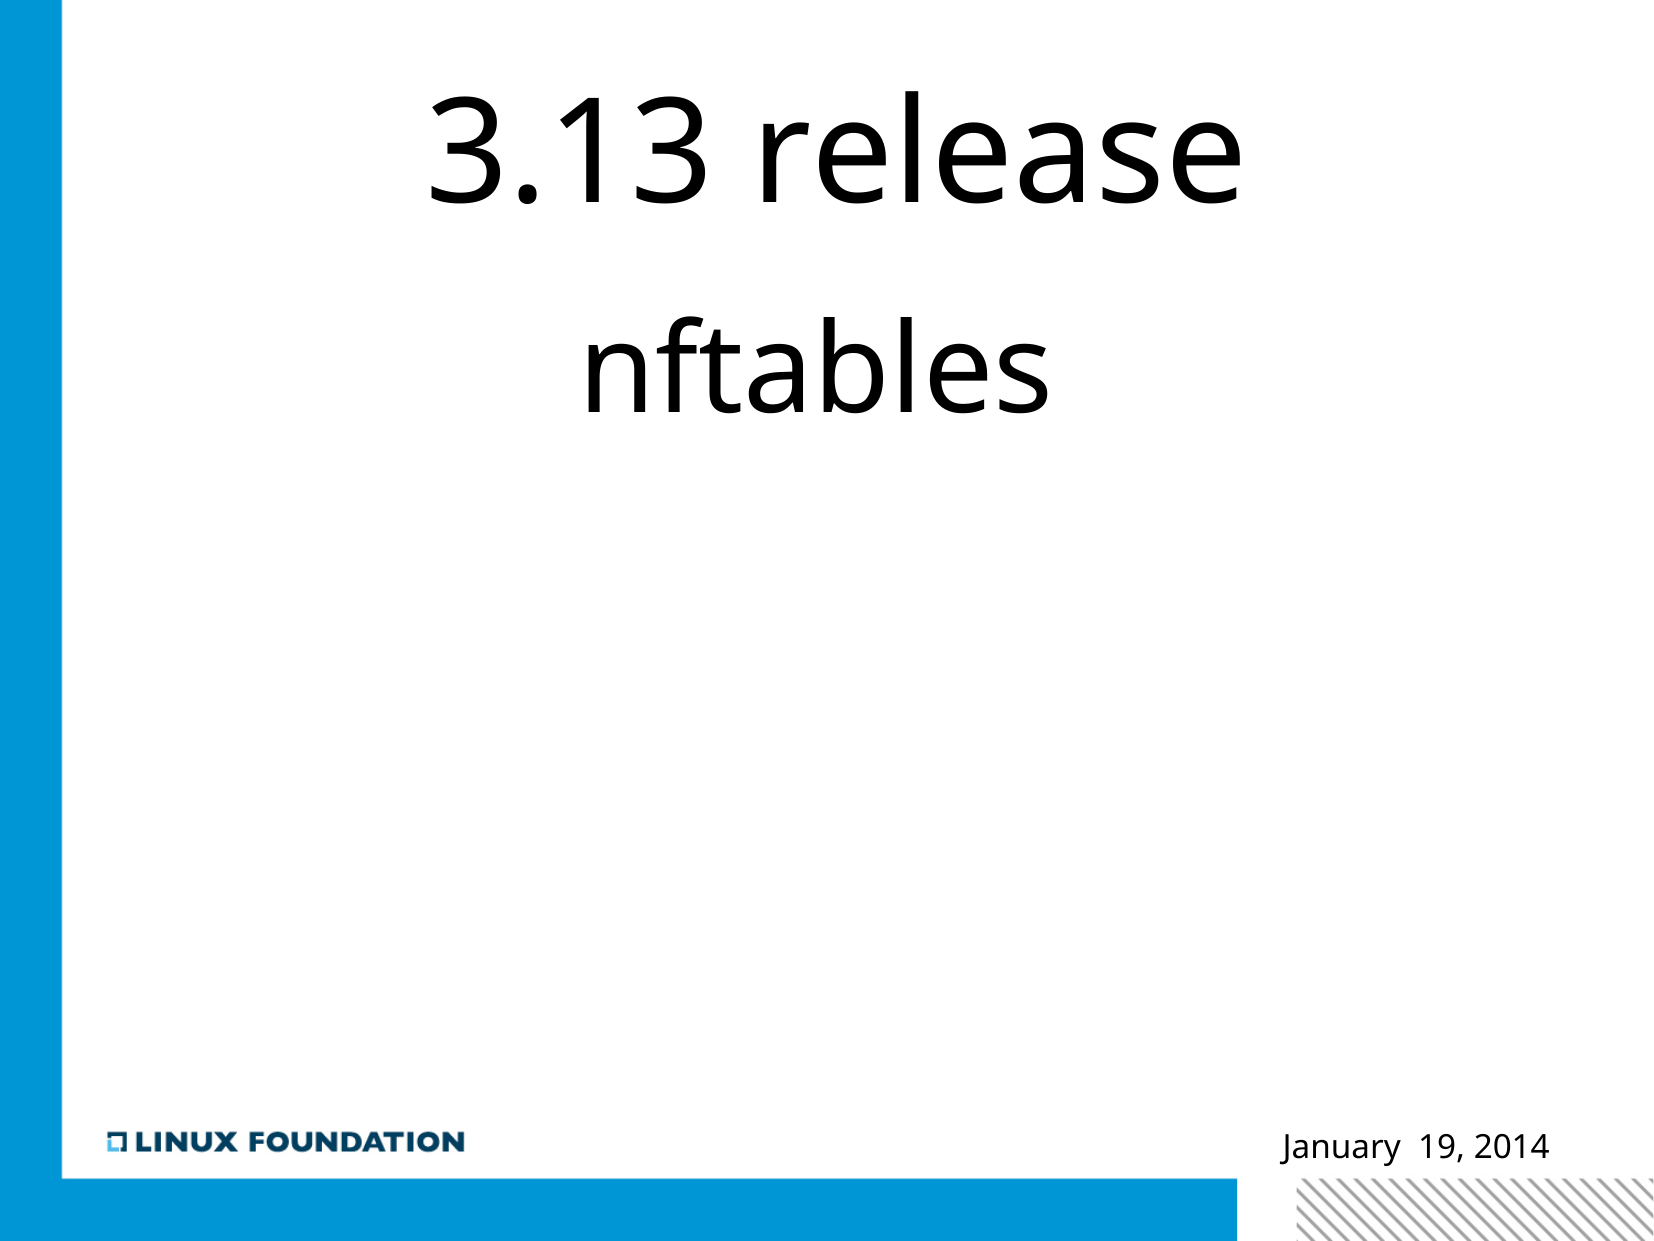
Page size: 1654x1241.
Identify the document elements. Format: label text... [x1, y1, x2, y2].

text_box January 19, 2014 [1267, 1115, 1573, 1170]
picture [62, 0, 1654, 1241]
text_box nftables [563, 271, 1090, 905]
text_box 3.13 release [410, 39, 1244, 230]
